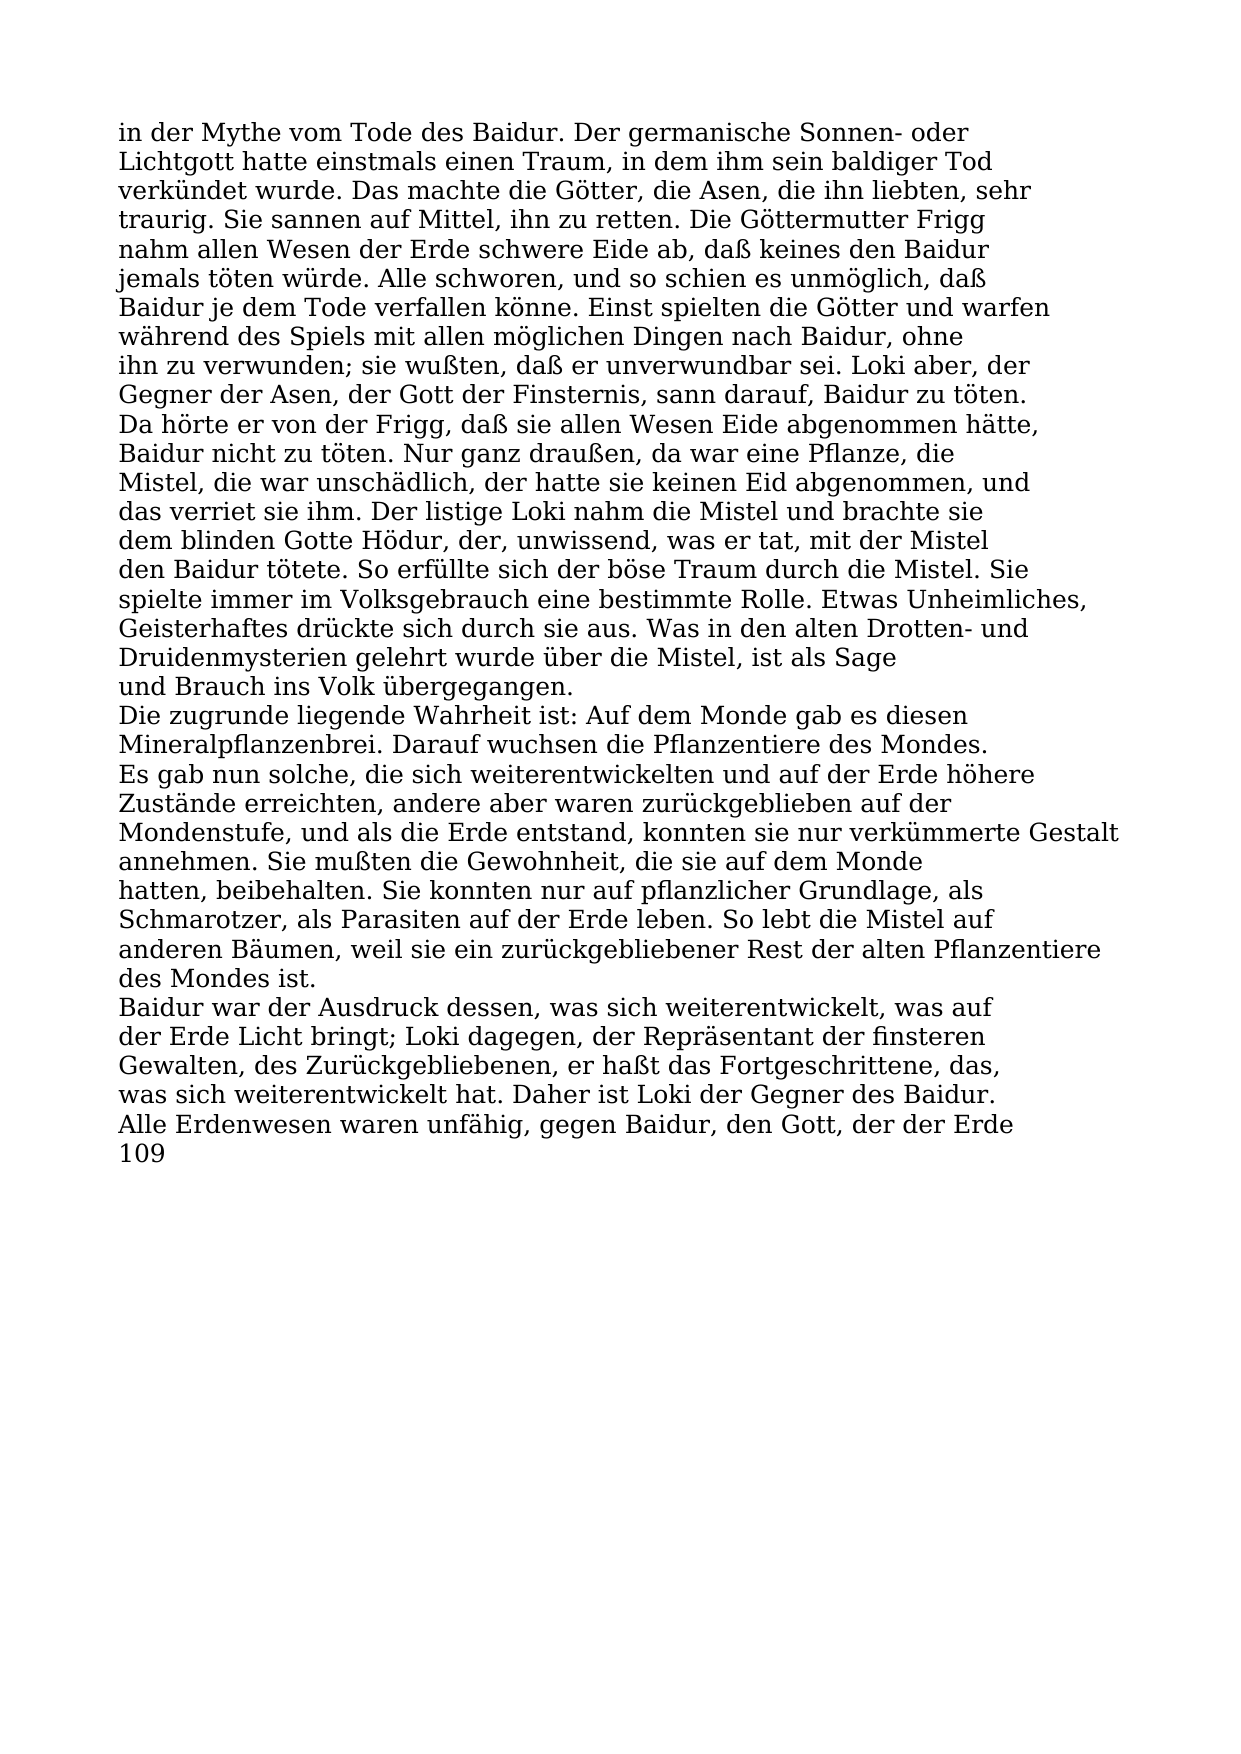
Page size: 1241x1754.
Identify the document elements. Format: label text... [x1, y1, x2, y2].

text Es gab nun solche, die sich weiterentwickelten und auf der Erde höhere [118, 760, 1122, 789]
text traurig. Sie sannen auf Mittel, ihn zu retten. Die Göttermutter Frigg [118, 206, 1122, 235]
text ihn zu verwunden; sie wußten, daß er unverwundbar sei. Loki aber, der [118, 351, 1122, 381]
text Die zugrunde liegende Wahrheit ist: Auf dem Monde gab es diesen [118, 701, 1122, 731]
text anderen Bäumen, weil sie ein zurückgebliebener Rest der alten Pflanzentiere des Mondes ist. [118, 935, 1122, 993]
text Mineralpflanzenbrei. Darauf wuchsen die Pflanzentiere des Mondes. [118, 731, 1122, 760]
text nahm allen Wesen der Erde schwere Eide ab, daß keines den Baidur [118, 235, 1122, 264]
text hatten, beibehalten. Sie konnten nur auf pflanzlicher Grundlage, als [118, 876, 1122, 906]
text Zustände erreichten, andere aber waren zurückgeblieben auf der Mondenstufe, und als die Erde entstand, konnten sie nur verkümmerte Gestalt annehmen. Sie mußten die Gewohnheit, die sie auf dem Monde [118, 789, 1122, 876]
text Alle Erdenwesen waren unfähig, gegen Baidur, den Gott, der der Erde [118, 1110, 1122, 1139]
text den Baidur tötete. So erfüllte sich der böse Traum durch die Mistel. Sie [118, 556, 1122, 585]
text Lichtgott hatte einstmals einen Traum, in dem ihm sein baldiger Tod [118, 147, 1122, 176]
text der Erde Licht bringt; Loki dagegen, der Repräsentant der finsteren [118, 1022, 1122, 1051]
text dem blinden Gotte Hödur, der, unwissend, was er tat, mit der Mistel [118, 526, 1122, 556]
text das verriet sie ihm. Der listige Loki nahm die Mistel und brachte sie [118, 497, 1122, 526]
text spielte immer im Volksgebrauch eine bestimmte Rolle. Etwas Unheimliches, Geisterhaftes drückte sich durch sie aus. Was in den alten Drotten- und Druidenmysterien gelehrt wurde über die Mistel, ist als Sage [118, 585, 1122, 672]
text und Brauch ins Volk übergegangen. [118, 672, 1122, 701]
text Da hörte er von der Frigg, daß sie allen Wesen Eide abgenommen hätte, [118, 410, 1122, 439]
text 109 [118, 1139, 1122, 1168]
text in der Mythe vom Tode des Baidur. Der germanische Sonnen- oder [118, 118, 1122, 147]
text Baidur nicht zu töten. Nur ganz draußen, da war eine Pflanze, die [118, 439, 1122, 468]
text Baidur je dem Tode verfallen könne. Einst spielten die Götter und warfen während des Spiels mit allen möglichen Dingen nach Baidur, ohne [118, 293, 1122, 351]
text Mistel, die war unschädlich, der hatte sie keinen Eid abgenommen, und [118, 468, 1122, 497]
text verkündet wurde. Das machte die Götter, die Asen, die ihn liebten, sehr [118, 176, 1122, 206]
text Schmarotzer, als Parasiten auf der Erde leben. So lebt die Mistel auf [118, 906, 1122, 935]
text was sich weiterentwickelt hat. Daher ist Loki der Gegner des Baidur. [118, 1081, 1122, 1110]
text Gegner der Asen, der Gott der Finsternis, sann darauf, Baidur zu töten. [118, 381, 1122, 410]
text jemals töten würde. Alle schworen, und so schien es unmöglich, daß [118, 264, 1122, 293]
text Gewalten, des Zurückgebliebenen, er haßt das Fortgeschrittene, das, [118, 1051, 1122, 1081]
text Baidur war der Ausdruck dessen, was sich weiterentwickelt, was auf [118, 993, 1122, 1022]
